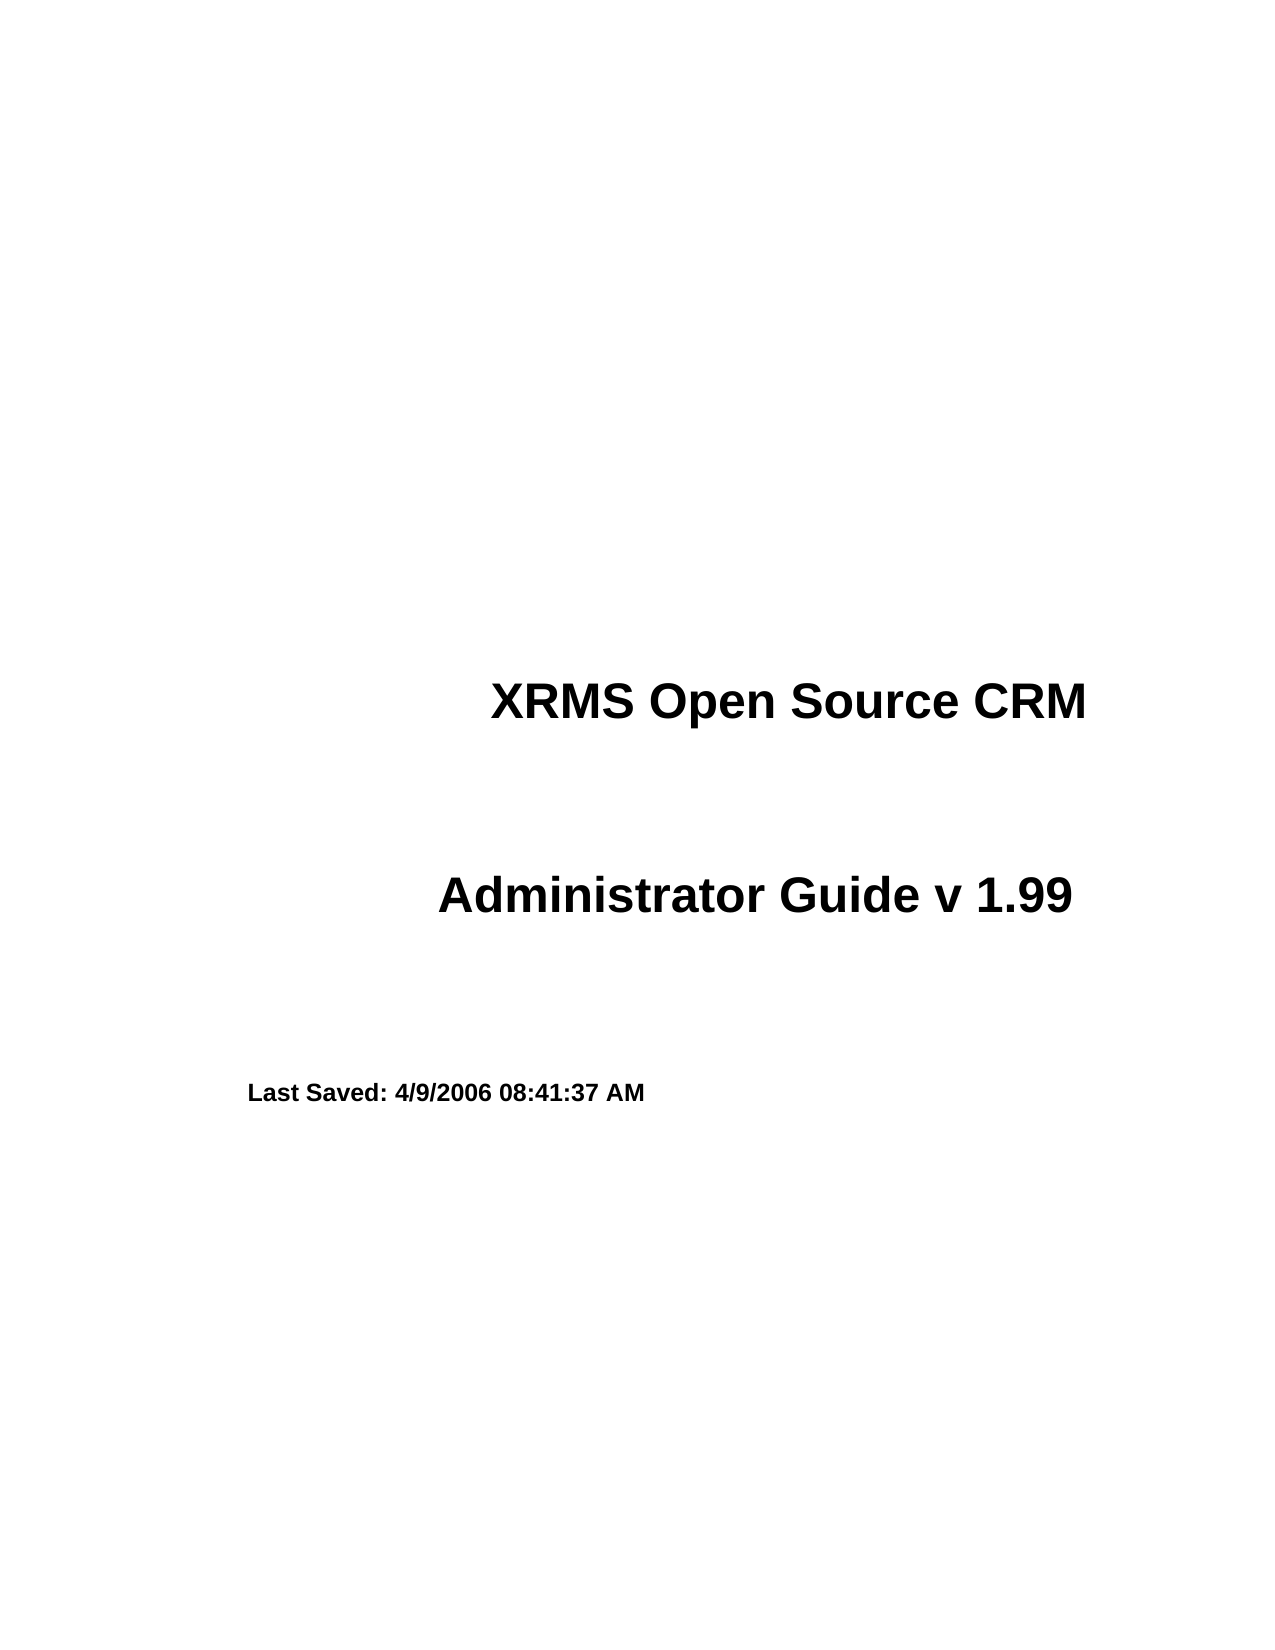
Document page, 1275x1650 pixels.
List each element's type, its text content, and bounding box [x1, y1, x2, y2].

title XRMS Open Source CRM [187, 673, 1087, 729]
title Administrator Guide v 1.99 [187, 867, 1087, 922]
text Last Saved: 4/9/2006 08:41:37 AM [187, 1079, 1087, 1107]
